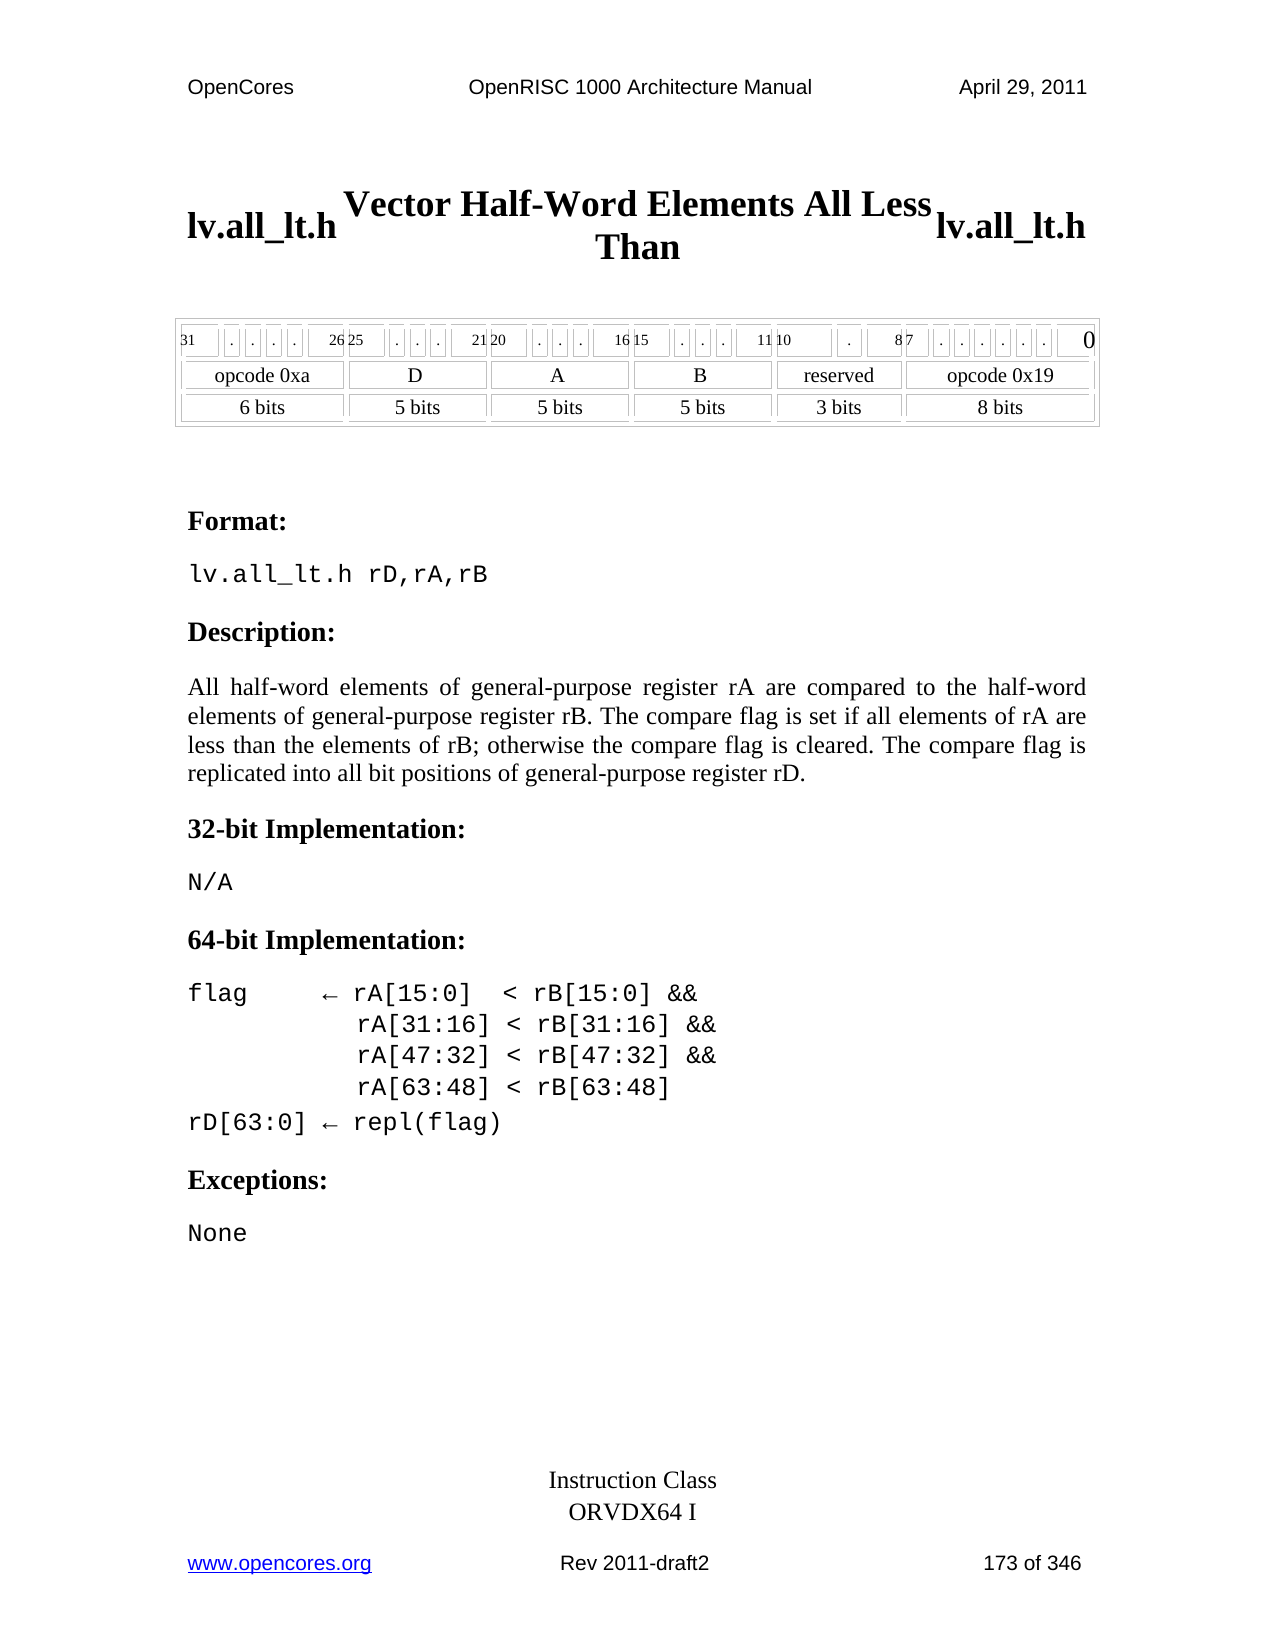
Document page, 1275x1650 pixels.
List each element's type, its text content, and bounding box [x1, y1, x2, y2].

text N/A [187, 869, 1087, 898]
text lv.all_lt.h rD,rA,rB [187, 561, 1087, 590]
text All half-word elements of general-purpose register rA are compared to the half-word elements of general-purpose register rB. The compare flag is set if all elements of rA are less than the elements of rB; otherwise the compare flag is cleared. The compare flag is replicated into all bit positions of general-purpose register rD. [187, 672, 1087, 787]
text flag ← rA[15:0] < rB[15:0] && rA[31:16] < rB[31:16] && rA[47:32] < rB[47:32] && rA[63:48] < rB[63:48] rD[63:0] ← repl(flag) [187, 980, 1087, 1138]
text Description: [187, 615, 1087, 647]
text Exceptions: [187, 1163, 1087, 1196]
text 32-bit Implementation: [187, 812, 1087, 844]
text Format: [187, 504, 1087, 536]
text None [187, 1221, 1087, 1249]
text 64-bit Implementation: [187, 923, 1087, 955]
